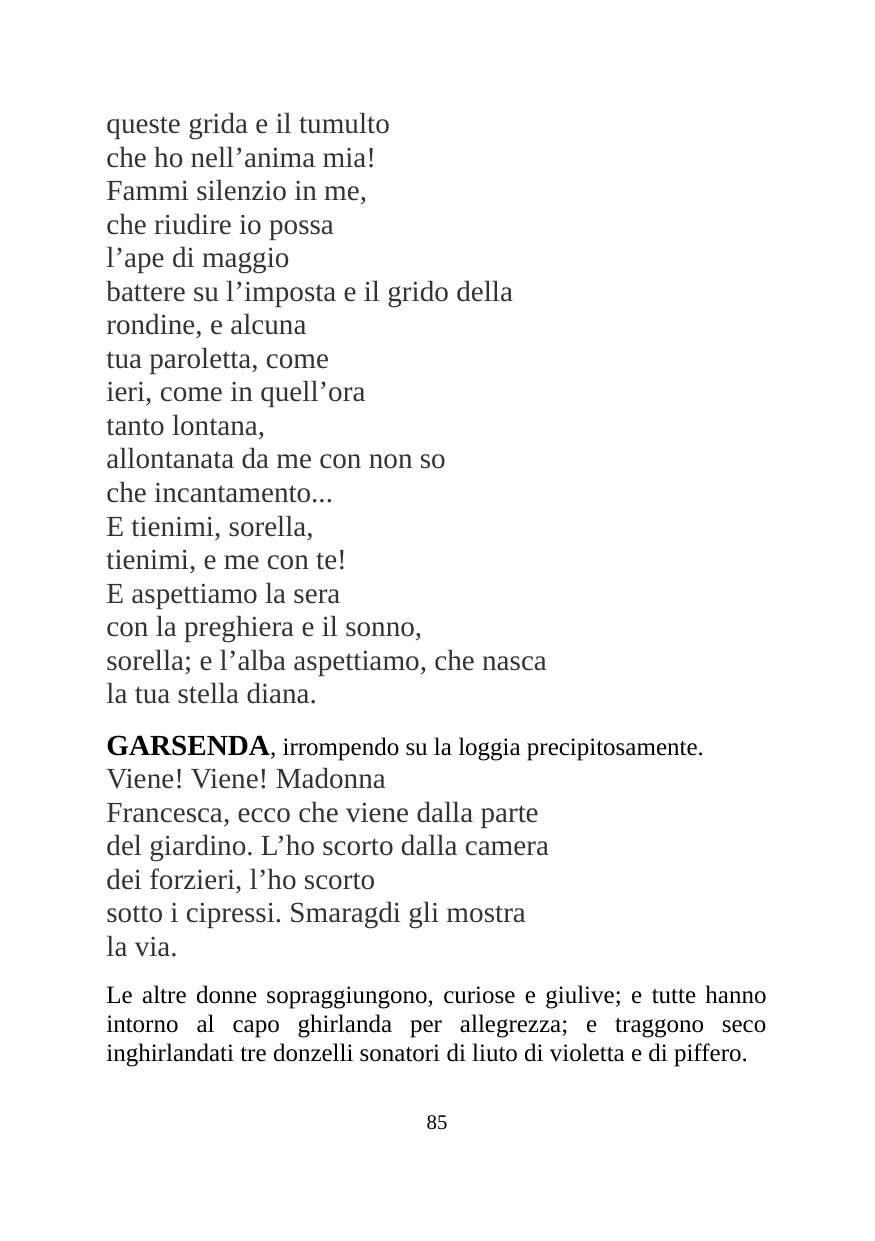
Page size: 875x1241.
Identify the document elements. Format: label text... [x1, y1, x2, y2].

text GARSENDA, irrompendo su la loggia precipitosamente. [106, 728, 767, 761]
text Le altre donne sopraggiungono, curiose e giulive; e tutte hanno intorno al capo ghirlanda per allegrezza; e traggono seco inghirlandati tre donzelli sonatori di liuto di violetta e di piffero. [106, 980, 767, 1066]
text Fammi silenzio in me, che riudire io possa l’ape di maggio battere su l’imposta e il grido della rondine, e alcuna tua paroletta, come ieri, come in quell’ora tanto lontana, allontanata da me con non so che incantamento... E tienimi, sorella, tienimi, e me con te! E aspettiamo la sera con la preghiera e il sonno, sorella; e l’alba aspettiamo, che nasca la tua stella diana. [106, 173, 767, 710]
text Viene! Viene! Madonna Francesca, ecco che viene dalla parte del giardino. L’ho scorto dalla camera dei forzieri, l’ho scorto sotto i cipressi. Smaragdi gli mostra la via. [106, 761, 767, 962]
text queste grida e il tumulto che ho nell’anima mia! [106, 106, 767, 173]
